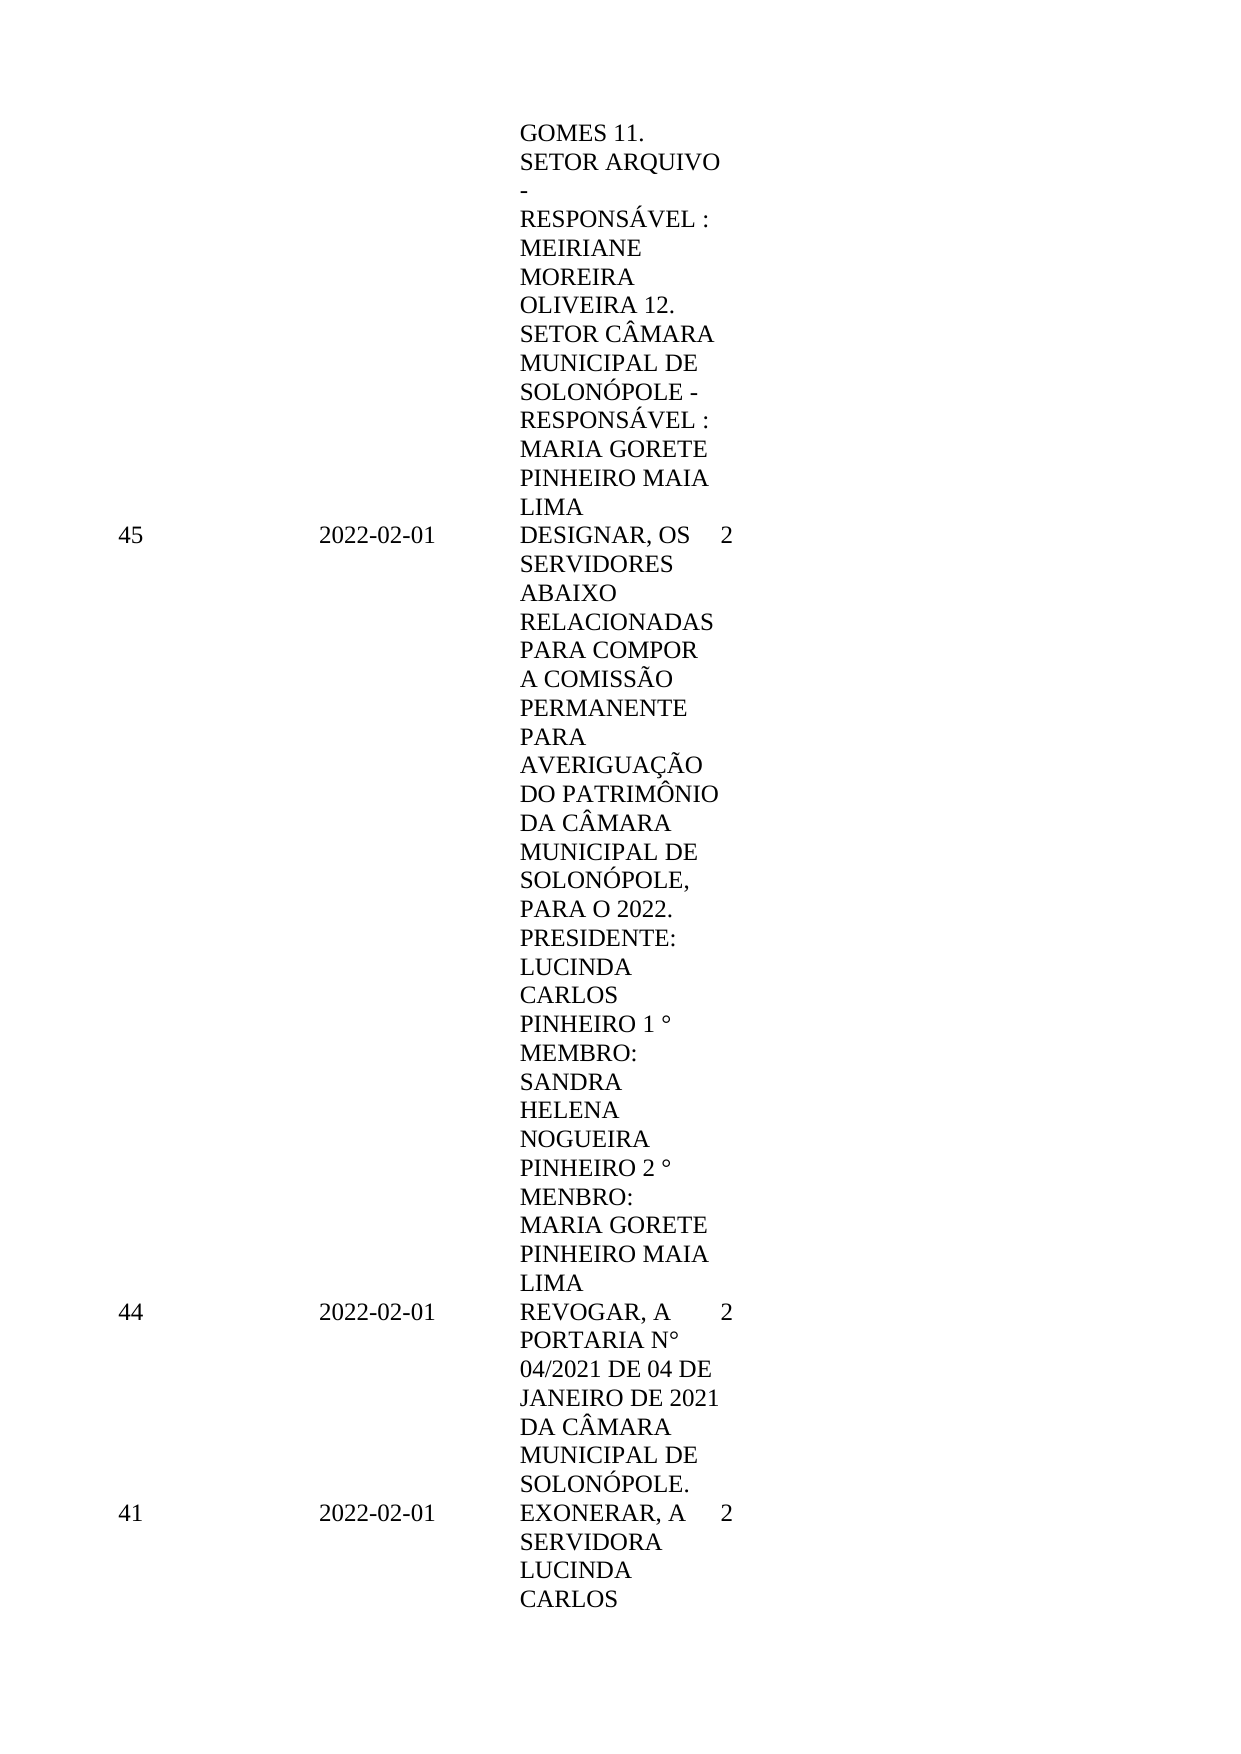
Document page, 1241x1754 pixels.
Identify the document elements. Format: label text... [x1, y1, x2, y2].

table_cell 2 [720, 521, 921, 1297]
table_cell EXONERAR, A SERVIDORA LUCINDA CARLOS [520, 1498, 720, 1613]
table_cell 2022-02-01 [319, 521, 519, 1297]
table_cell 41 [118, 1498, 319, 1613]
table_cell [921, 118, 1122, 521]
table_cell DESIGNAR, OS SERVIDORES ABAIXO RELACIONADAS PARA COMPOR A COMISSÃO PERMANENTE PARA AVERIGUAÇÃO DO PATRIMÔNIO DA CÂMARA MUNICIPAL DE SOLONÓPOLE, PARA O 2022. PRESIDENTE: LUCINDA CARLOS PINHEIRO 1 ° MEMBRO: SANDRA HELENA NOGUEIRA PINHEIRO 2 ° MENBRO: MARIA GORETE PINHEIRO MAIA LIMA [520, 521, 720, 1297]
table_cell [921, 521, 1122, 1297]
table_cell 44 [118, 1297, 319, 1498]
table_cell [118, 118, 319, 521]
table_cell [921, 1498, 1122, 1613]
table_cell GOMES 11. SETOR ARQUIVO - RESPONSÁVEL : MEIRIANE MOREIRA OLIVEIRA 12. SETOR CÂMARA MUNICIPAL DE SOLONÓPOLE - RESPONSÁVEL : MARIA GORETE PINHEIRO MAIA LIMA [520, 118, 720, 521]
table_cell [921, 1297, 1122, 1498]
table_cell [319, 118, 519, 521]
table_cell 2022-02-01 [319, 1297, 519, 1498]
table_cell [720, 118, 921, 521]
table_cell 2 [720, 1297, 921, 1498]
table_cell 45 [118, 521, 319, 1297]
table_cell REVOGAR, A PORTARIA N° 04/2021 DE 04 DE JANEIRO DE 2021 DA CÂMARA MUNICIPAL DE SOLONÓPOLE. [520, 1297, 720, 1498]
table_cell 2 [720, 1498, 921, 1613]
table_cell 2022-02-01 [319, 1498, 519, 1613]
